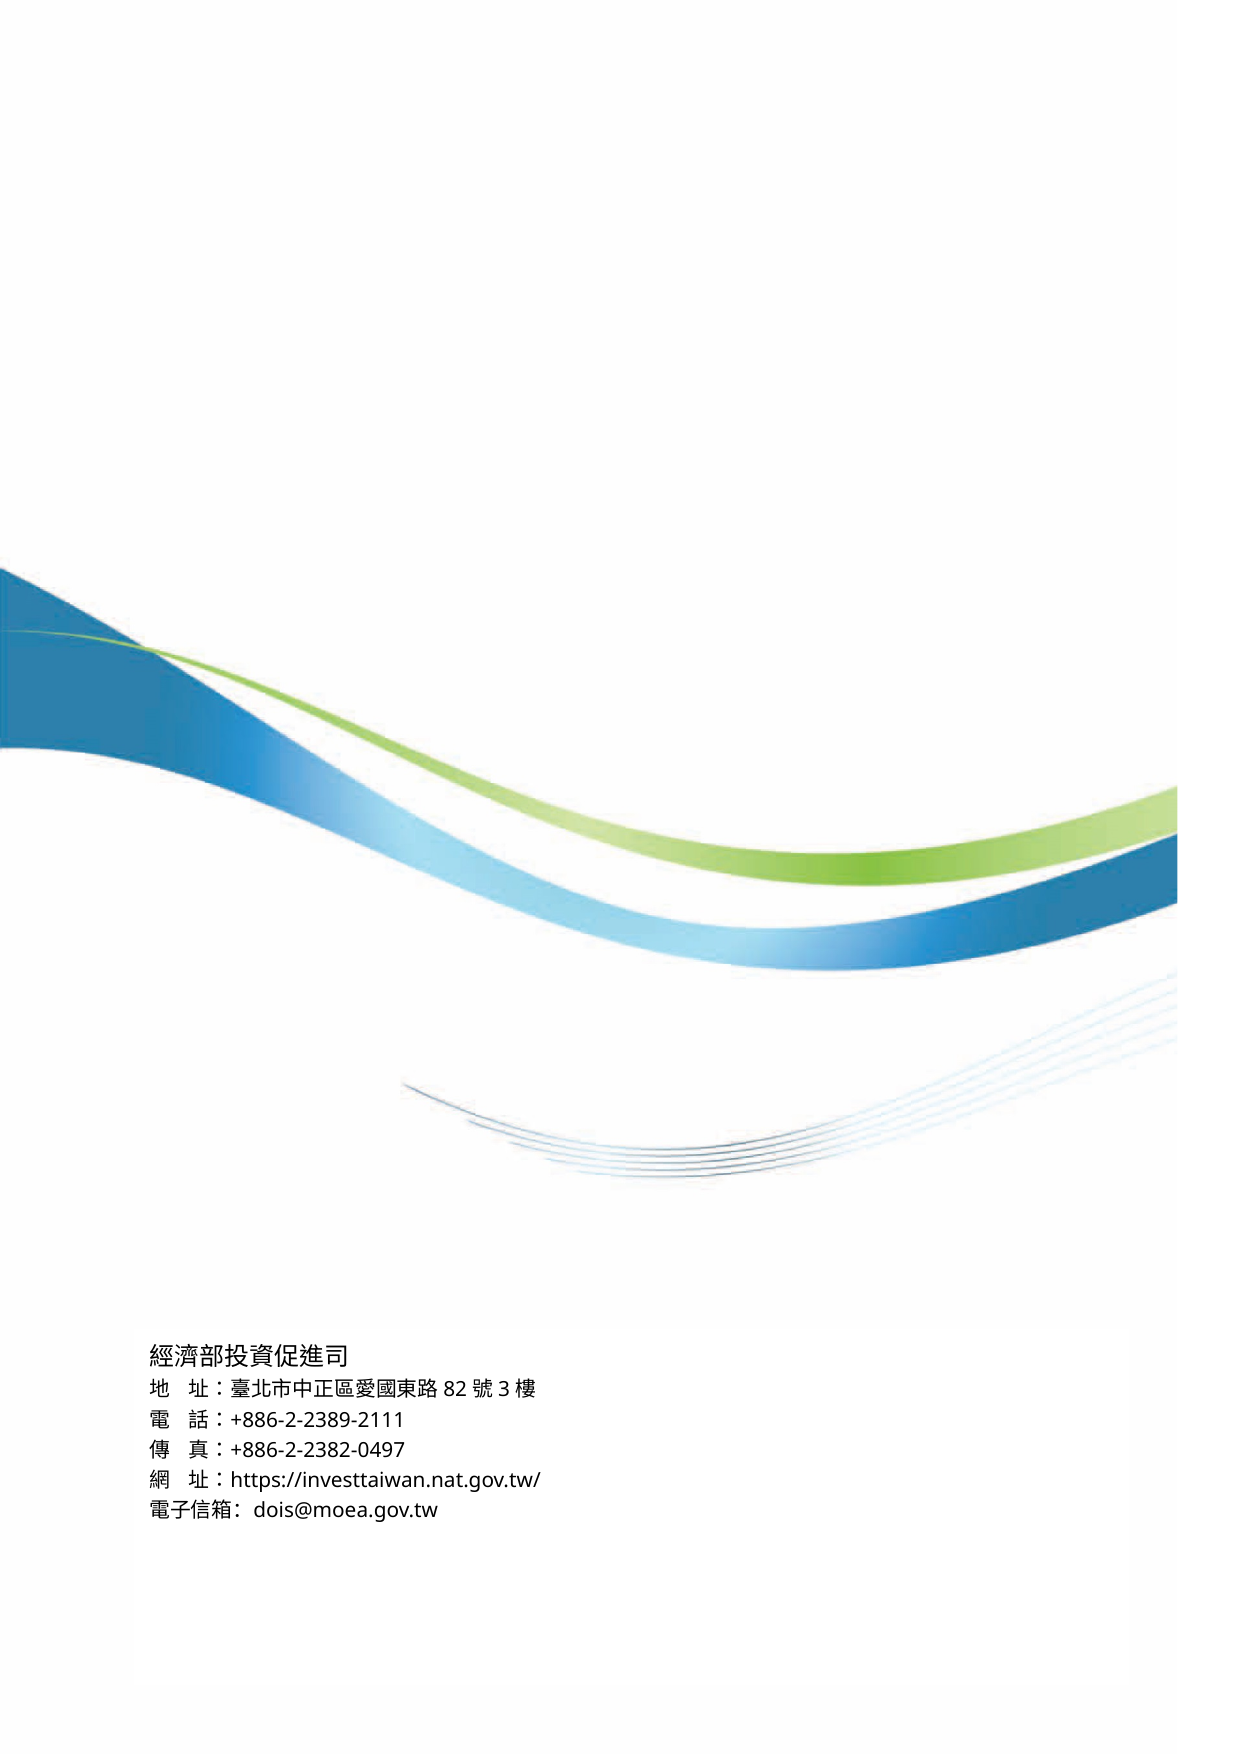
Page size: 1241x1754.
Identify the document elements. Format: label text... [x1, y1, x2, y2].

text 地 址：臺北市中正區愛國東路 82 號 3 樓 [149, 1372, 1114, 1403]
text 電 話：+886-2-2389-2111 [149, 1403, 1114, 1433]
text 電子信箱：dois@moea.gov.tw [149, 1494, 1114, 1524]
text 經濟部投資促進司 [149, 1336, 1114, 1372]
text 傳 真：+886-2-2382-0497 [149, 1433, 1114, 1463]
text 網 址：https://investtaiwan.nat.gov.tw/ [149, 1463, 1114, 1494]
